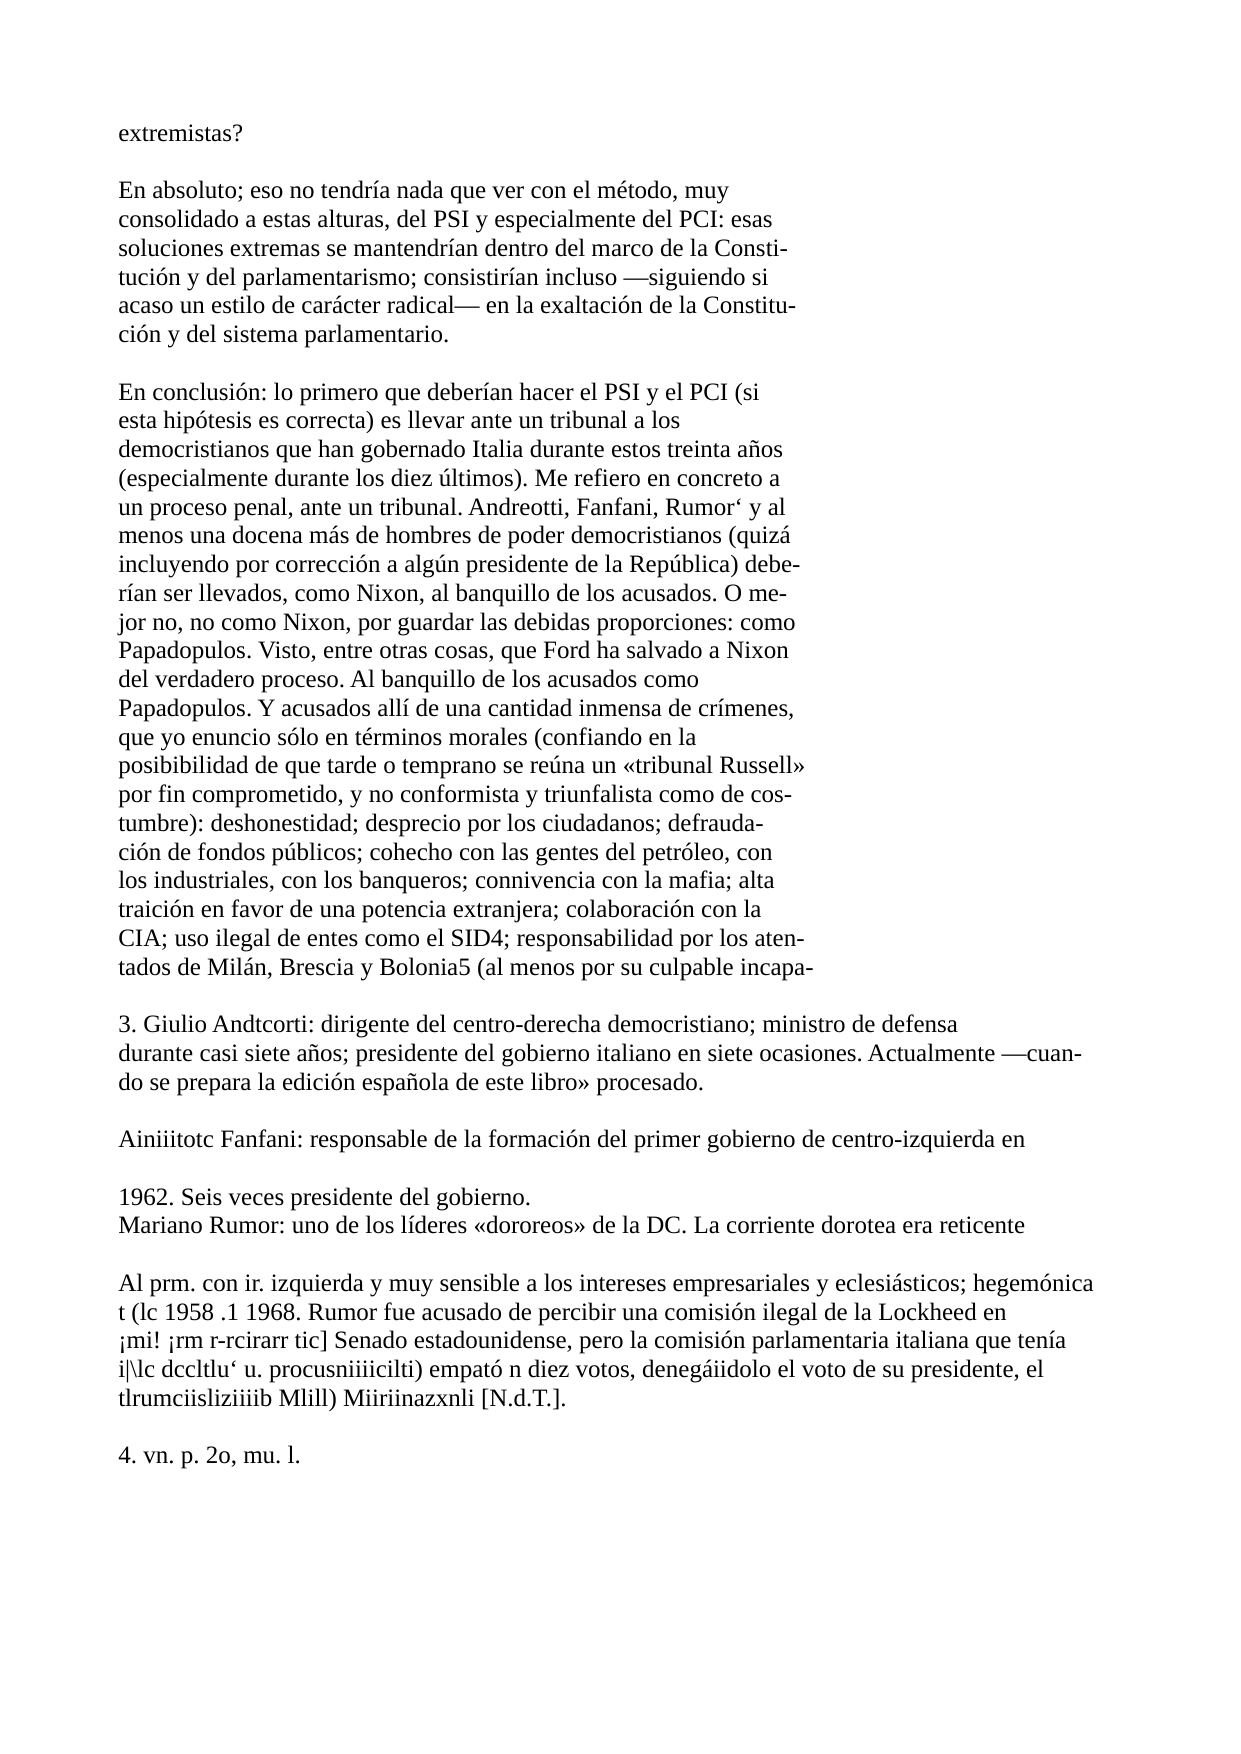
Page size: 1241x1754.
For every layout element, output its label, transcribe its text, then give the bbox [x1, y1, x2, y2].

text rían ser llevados, como Nixon, al banquillo de los acusados. O me- [118, 578, 1122, 607]
text jor no, no como Nixon, por guardar las debidas proporciones: como [118, 607, 1122, 636]
text tumbre): deshonestidad; desprecio por los ciudadanos; defrauda- [118, 808, 1122, 837]
text posibibilidad de que tarde o temprano se reúna un «tribunal Russell» [118, 751, 1122, 779]
text soluciones extremas se mantendrían dentro del marco de la Consti- [118, 233, 1122, 262]
text que yo enuncio sólo en términos morales (confiando en la [118, 722, 1122, 751]
text democristianos que han gobernado Italia durante estos treinta años [118, 434, 1122, 463]
text Al prm. con ir. izquierda y muy sensible a los intereses empresariales y eclesiásticos; hegemónica [118, 1268, 1122, 1297]
text consolidado a estas alturas, del PSI y especialmente del PCI: esas [118, 204, 1122, 233]
text (especialmente durante los diez últimos). Me refiero en concreto a [118, 463, 1122, 492]
text 4. vn. p. 2o, mu. l. [118, 1441, 1122, 1469]
text ción y del sistema parlamentario. [118, 319, 1122, 348]
text extremistas? [118, 118, 1122, 147]
text 3. Giulio Andtcorti: dirigente del centro-derecha democristiano; ministro de defensa [118, 1009, 1122, 1038]
text los industriales, con los banqueros; connivencia con la mafia; alta [118, 866, 1122, 894]
text esta hipótesis es correcta) es llevar ante un tribunal a los [118, 406, 1122, 434]
text ción de fondos públicos; cohecho con las gentes del petróleo, con [118, 837, 1122, 866]
text Mariano Rumor: uno de los líderes «dororeos» de la DC. La corriente dorotea era reticente [118, 1211, 1122, 1239]
text En conclusión: lo primero que deberían hacer el PSI y el PCI (si [118, 377, 1122, 406]
text por fin comprometido, y no conformista y triunfalista como de cos- [118, 779, 1122, 808]
text durante casi siete años; presidente del gobierno italiano en siete ocasiones. Actualmente —cuan- [118, 1038, 1122, 1067]
text 1962. Seis veces presidente del gobierno. [118, 1182, 1122, 1211]
text menos una docena más de hombres de poder democristianos (quizá [118, 521, 1122, 549]
text del verdadero proceso. Al banquillo de los acusados como [118, 664, 1122, 693]
text t (lc 1958 .1 1968. Rumor fue acusado de percibir una comisión ilegal de la Lockheed en [118, 1297, 1122, 1326]
text Papadopulos. Visto, entre otras cosas, que Ford ha salvado a Nixon [118, 636, 1122, 664]
text tlrumciisliziiiib Mlill) Miiriinazxnli [N.d.T.]. [118, 1383, 1122, 1412]
text incluyendo por corrección a algún presidente de la República) debe- [118, 549, 1122, 578]
text i|\lc dccltlu‘ u. procusniiiicilti) empató n diez votos, denegáiidolo el voto de su presidente, el [118, 1354, 1122, 1383]
text tados de Milán, Brescia y Bolonia5 (al menos por su culpable incapa- [118, 952, 1122, 981]
text tución y del parlamentarismo; consistirían incluso —siguiendo si [118, 262, 1122, 291]
text Papadopulos. Y acusados allí de una cantidad inmensa de crímenes, [118, 693, 1122, 722]
text do se prepara la edición española de este libro» procesado. [118, 1067, 1122, 1096]
text CIA; uso ilegal de entes como el SID4; responsabilidad por los aten- [118, 923, 1122, 952]
text En absoluto; eso no tendría nada que ver con el método, muy [118, 176, 1122, 204]
text traición en favor de una potencia extranjera; colaboración con la [118, 894, 1122, 923]
text Ainiiitotc Fanfani: responsable de la formación del primer gobierno de centro-izquierda en [118, 1124, 1122, 1153]
text ¡mi! ¡rm r-rcirarr tic] Senado estadounidense, pero la comisión parlamentaria italiana que tenía [118, 1326, 1122, 1354]
text acaso un estilo de carácter radical— en la exaltación de la Constitu- [118, 291, 1122, 319]
text un proceso penal, ante un tribunal. Andreotti, Fanfani, Rumor‘ y al [118, 492, 1122, 521]
